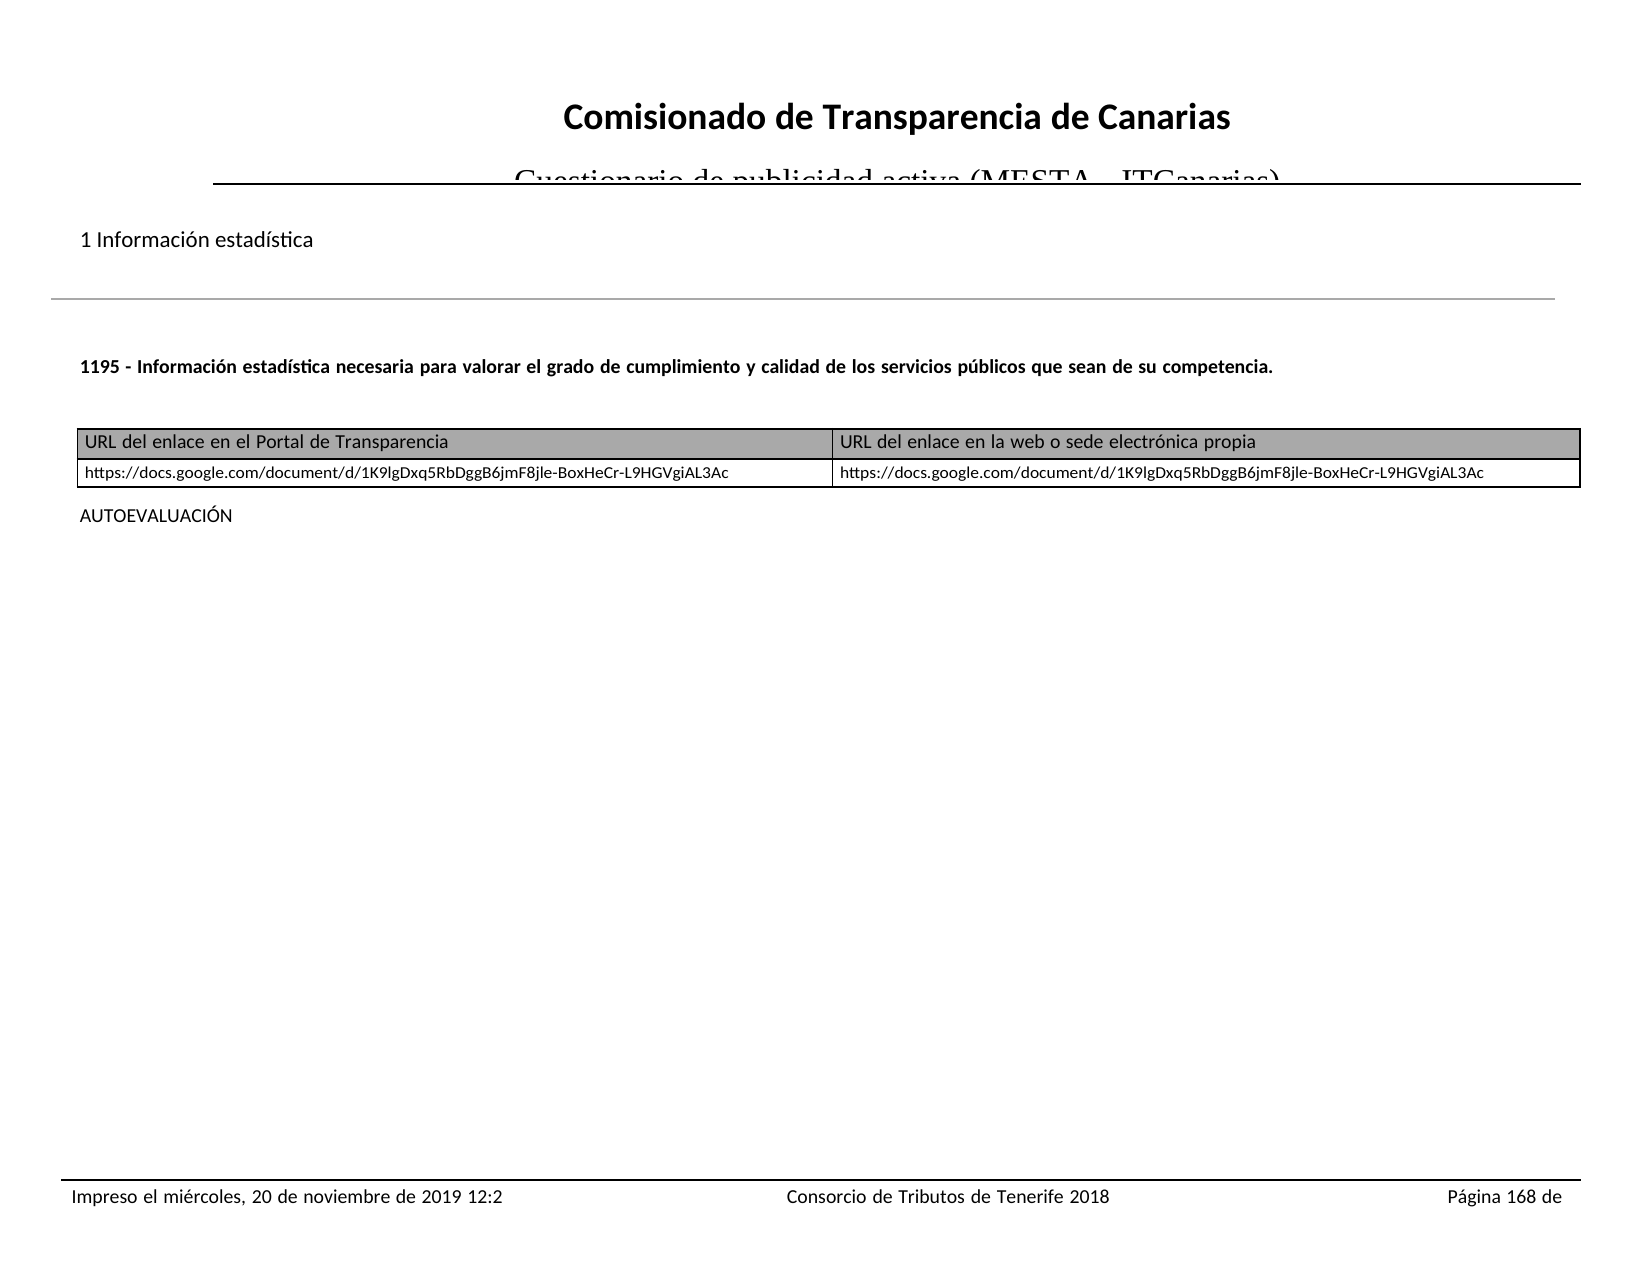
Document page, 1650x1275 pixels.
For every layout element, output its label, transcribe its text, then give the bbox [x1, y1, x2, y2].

subtitle 1 Información estadística [79, 225, 1594, 253]
text 1195 - Información estadística necesaria para valorar el grado de cumplimiento y calidad de los servicios públicos que sean de su competencia. [79, 354, 1594, 378]
table_header URL del enlace en el Portal de Transparencia [78, 430, 832, 458]
table_header URL del enlace en la web o sede electrónica propia [833, 430, 1579, 458]
table_cell https://docs.google.com/document/d/1K9lgDxq5RbDggB6jmF8jle-BoxHeCr-L9HGVgiAL3Ac [833, 460, 1579, 486]
table_cell https://docs.google.com/document/d/1K9lgDxq5RbDggB6jmF8jle-BoxHeCr-L9HGVgiAL3Ac [78, 460, 832, 486]
text AUTOEVALUACIÓN [79, 503, 1594, 528]
